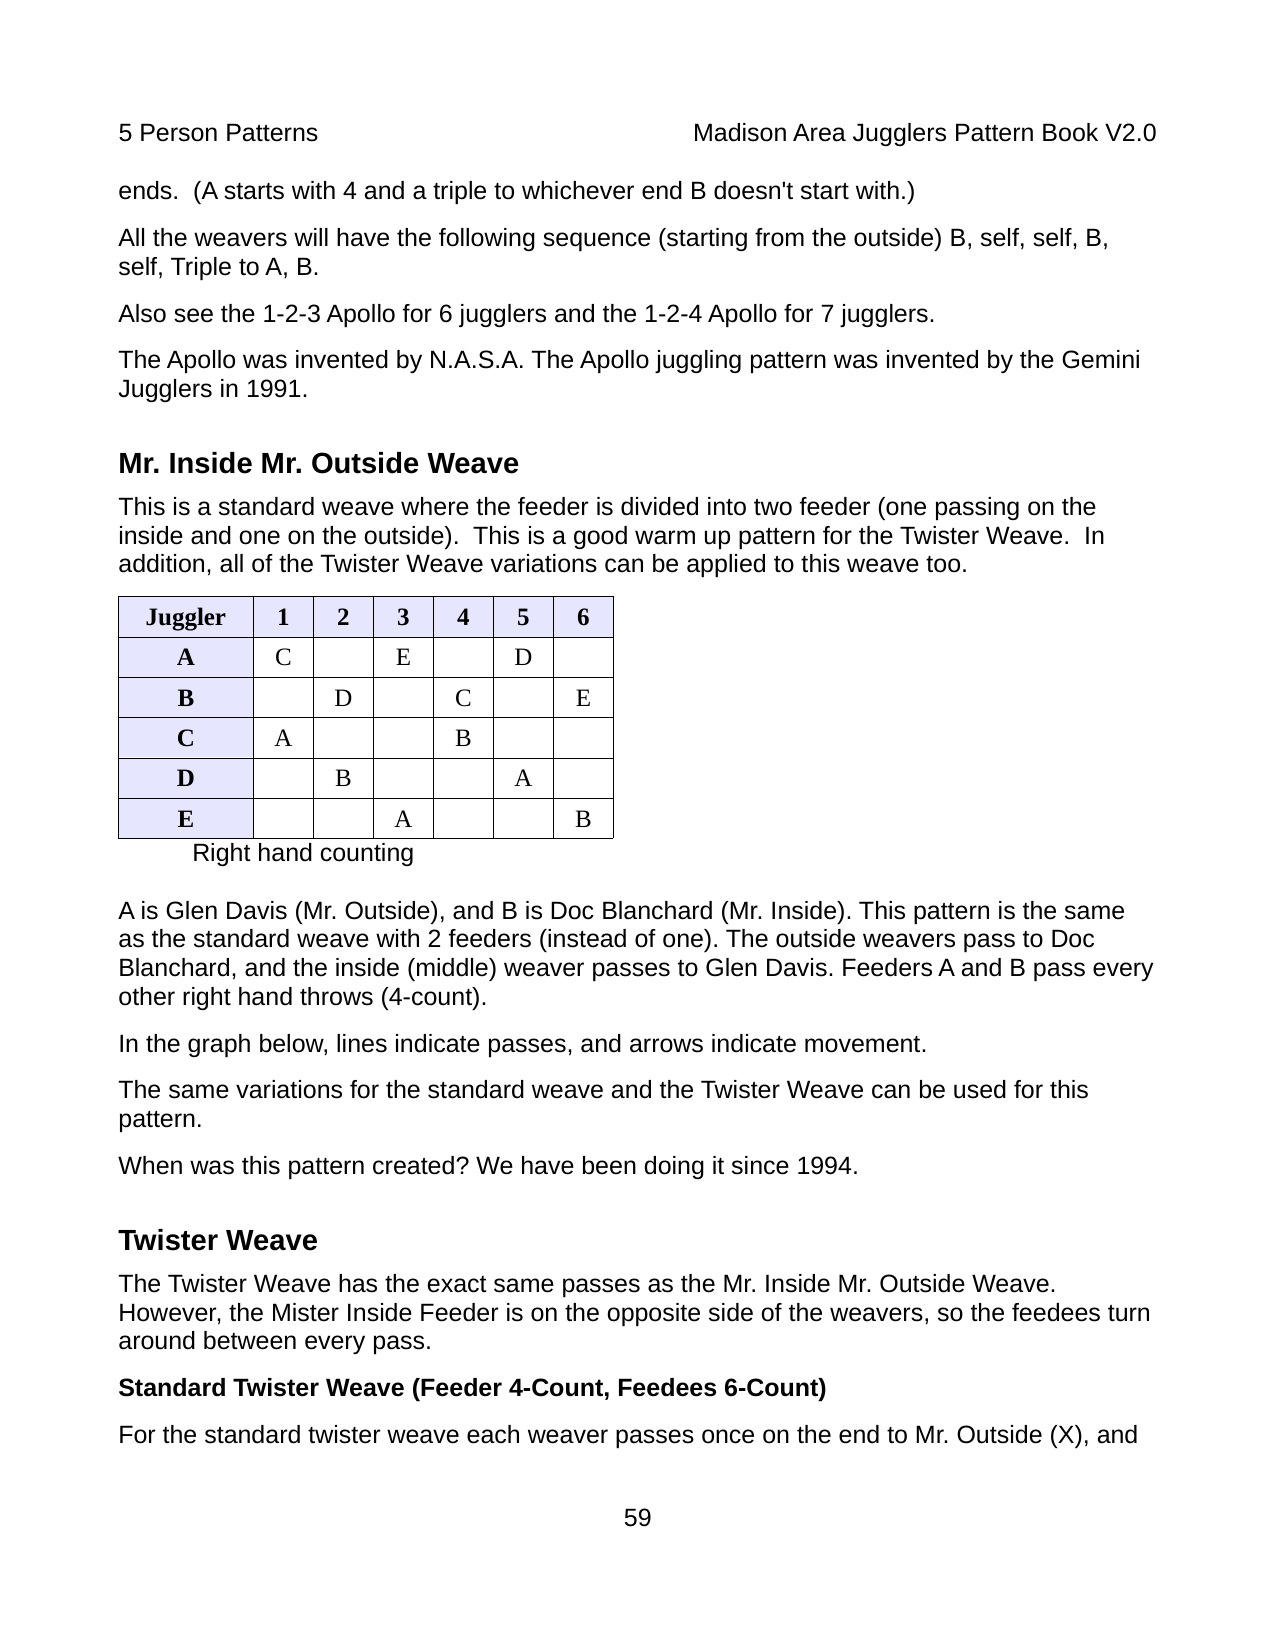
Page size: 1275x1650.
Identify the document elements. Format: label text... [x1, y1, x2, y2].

table_cell D [314, 678, 373, 717]
table_cell [494, 718, 553, 757]
table_cell E [554, 678, 613, 717]
table_cell [314, 718, 373, 757]
table_cell C [119, 718, 253, 757]
table_cell [254, 678, 313, 717]
text A is Glen Davis (Mr. Outside), and B is Doc Blanchard (Mr. Inside). This pattern is the same as the standard weave with 2 feeders (instead of one). The outside weavers pass to Doc Blanchard, and the inside (middle) weaver passes to Glen Davis. Feeders A and B pass every other right hand throws (4-count). [118, 896, 1157, 1011]
text Standard Twister Weave (Feeder 4-Count, Feedees 6-Count) [118, 1373, 1157, 1402]
text The Apollo was invented by N.A.S.A. The Apollo juggling pattern was invented by the Gemini Jugglers in 1991. [118, 345, 1157, 403]
table_cell A [374, 799, 433, 838]
table_cell B [434, 718, 493, 757]
text ends. (A starts with 4 and a triple to whichever end B doesn't start with.) [118, 176, 1157, 205]
table_cell [554, 638, 613, 677]
text Also see the 1-2-3 Apollo for 6 jugglers and the 1-2-4 Apollo for 7 jugglers. [118, 299, 1157, 327]
table_cell D [494, 638, 553, 677]
table_cell [314, 638, 373, 677]
table_header 6 [554, 597, 613, 637]
table_cell A [494, 759, 553, 798]
table_cell C [434, 678, 493, 717]
text Right hand counting [118, 838, 1157, 867]
text This is a standard weave where the feeder is divided into two feeder (one passing on the inside and one on the outside). This is a good warm up pattern for the Twister Weave. In addition, all of the Twister Weave variations can be applied to this weave too. [118, 492, 1157, 578]
table_cell [314, 799, 373, 838]
table_cell [554, 718, 613, 757]
text The same variations for the standard weave and the Twister Weave can be used for this pattern. [118, 1076, 1157, 1133]
text In the graph below, lines indicate passes, and arrows indicate movement. [118, 1029, 1157, 1057]
table_header 4 [434, 597, 493, 637]
table_cell B [119, 678, 253, 717]
table_cell C [254, 638, 313, 677]
text When was this pattern created? We have been doing it since 1994. [118, 1151, 1157, 1180]
table_header Juggler [119, 597, 253, 637]
table_cell [494, 799, 553, 838]
table_cell A [119, 638, 253, 677]
subtitle Mr. Inside Mr. Outside Weave [118, 446, 1157, 479]
table_cell [254, 759, 313, 798]
table_cell [434, 799, 493, 838]
table_header 5 [494, 597, 553, 637]
table_cell [374, 718, 433, 757]
text The Twister Weave has the exact same passes as the Mr. Inside Mr. Outside Weave. However, the Mister Inside Feeder is on the opposite side of the weavers, so the feedees turn around between every pass. [118, 1269, 1157, 1355]
table_cell [494, 678, 553, 717]
table_cell [374, 678, 433, 717]
table_header 2 [314, 597, 373, 637]
text All the weavers will have the following sequence (starting from the outside) B, self, self, B, self, Triple to A, B. [118, 223, 1157, 281]
table_header 1 [254, 597, 313, 637]
text For the standard twister weave each weaver passes once on the end to Mr. Outside (X), and [118, 1420, 1157, 1449]
subtitle Twister Weave [118, 1223, 1157, 1256]
table_cell [434, 638, 493, 677]
table_cell E [374, 638, 433, 677]
table_cell D [119, 759, 253, 798]
table_cell E [119, 799, 253, 838]
table_cell B [314, 759, 373, 798]
table_cell B [554, 799, 613, 838]
table_cell A [254, 718, 313, 757]
table_cell [434, 759, 493, 798]
table_header 3 [374, 597, 433, 637]
table_cell [374, 759, 433, 798]
table_cell [254, 799, 313, 838]
table_cell [554, 759, 613, 798]
